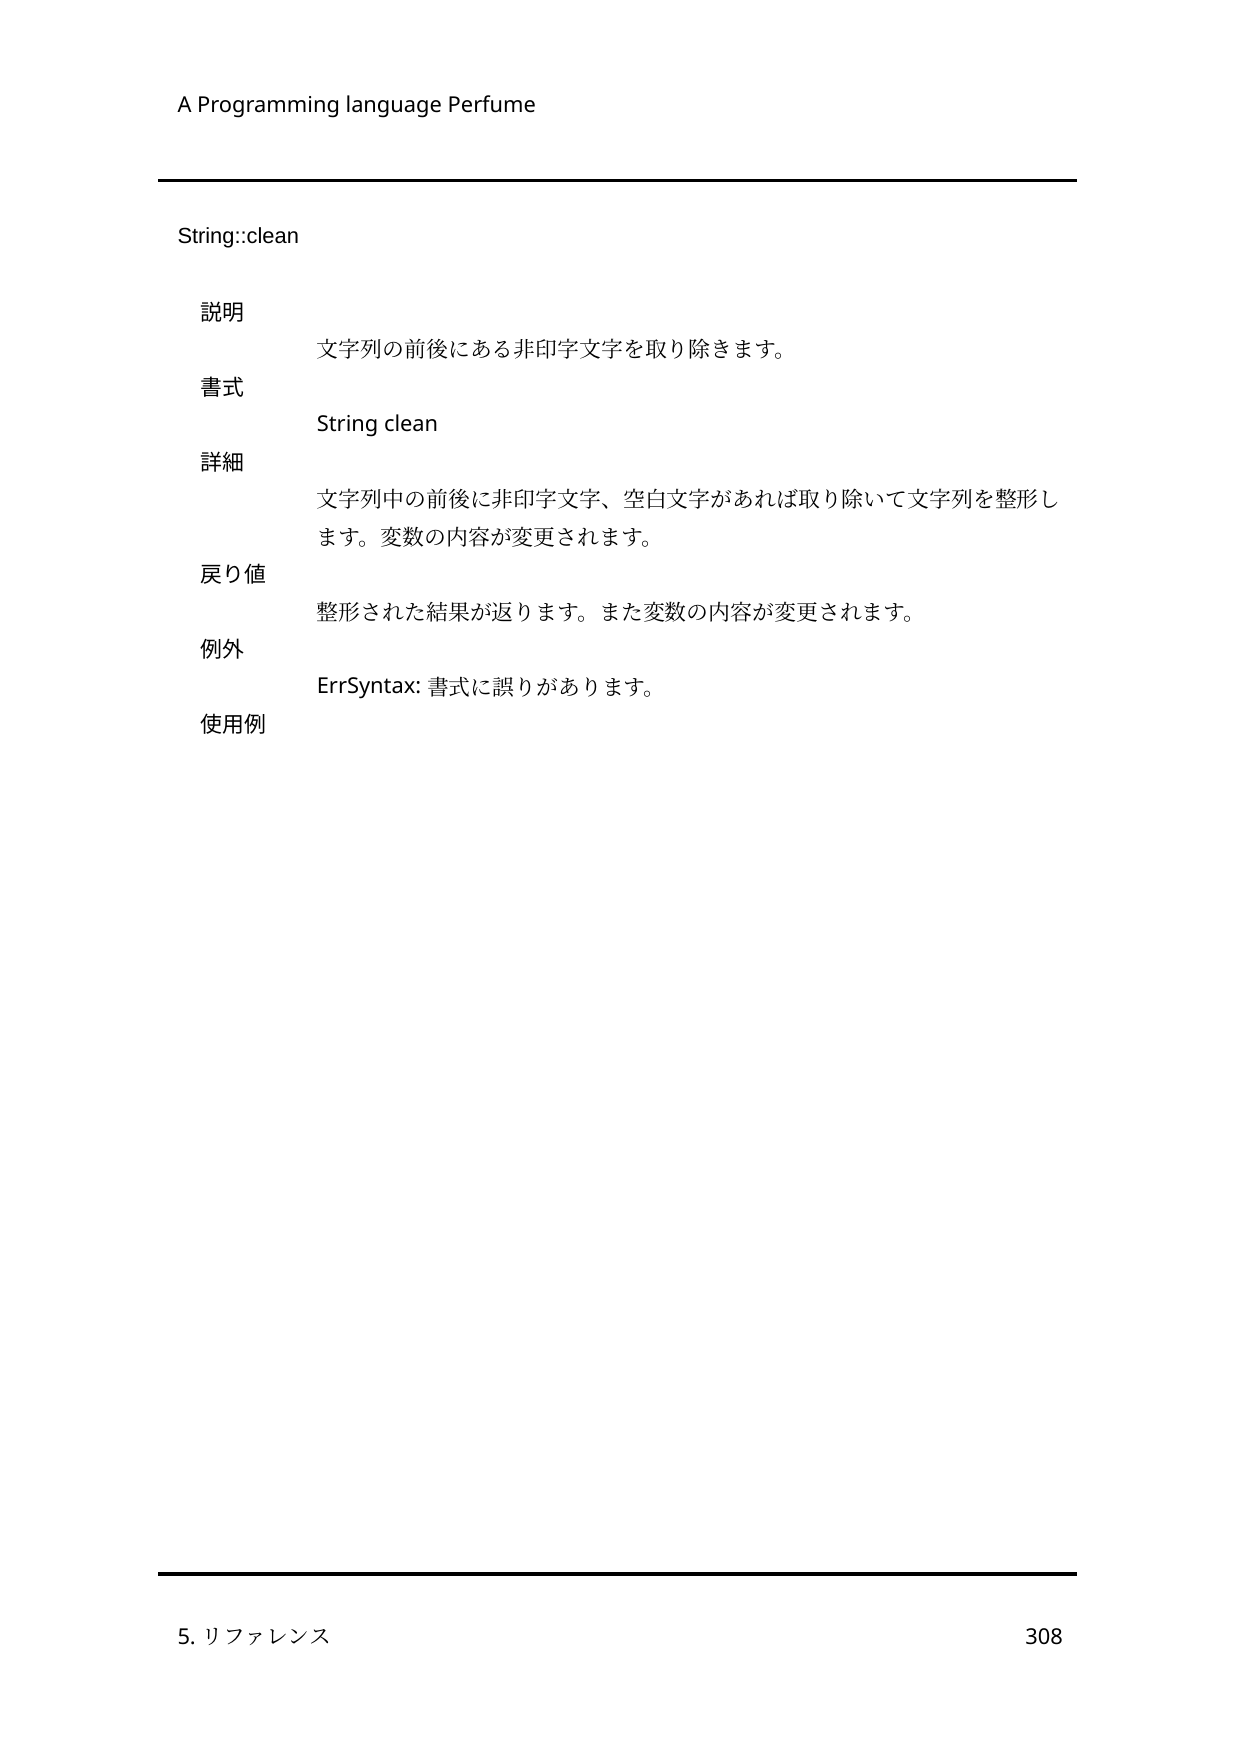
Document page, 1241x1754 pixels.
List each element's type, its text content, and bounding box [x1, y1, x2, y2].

table_cell 書式 [200, 367, 317, 442]
table_cell 使用例 [200, 704, 317, 779]
table_cell ErrSyntax: 書式に誤りがあります。 [317, 629, 1063, 704]
table_cell 戻り値 [200, 554, 317, 629]
table_cell 文字列中の前後に非印字文字、空白文字があれば取り除いて文字列を整形します。変数の内容が変更されます。 [317, 442, 1063, 554]
subtitle String::clean [177, 217, 1063, 254]
table_header 文字列の前後にある非印字文字を取り除きます。 [317, 292, 1063, 367]
table_cell 整形された結果が返ります。また変数の内容が変更されます。 [317, 554, 1063, 629]
table_cell [317, 704, 1063, 779]
table_cell 例外 [200, 629, 317, 704]
table_cell String clean [317, 367, 1063, 442]
table_header 説明 [200, 292, 317, 367]
table_cell 詳細 [200, 442, 317, 554]
